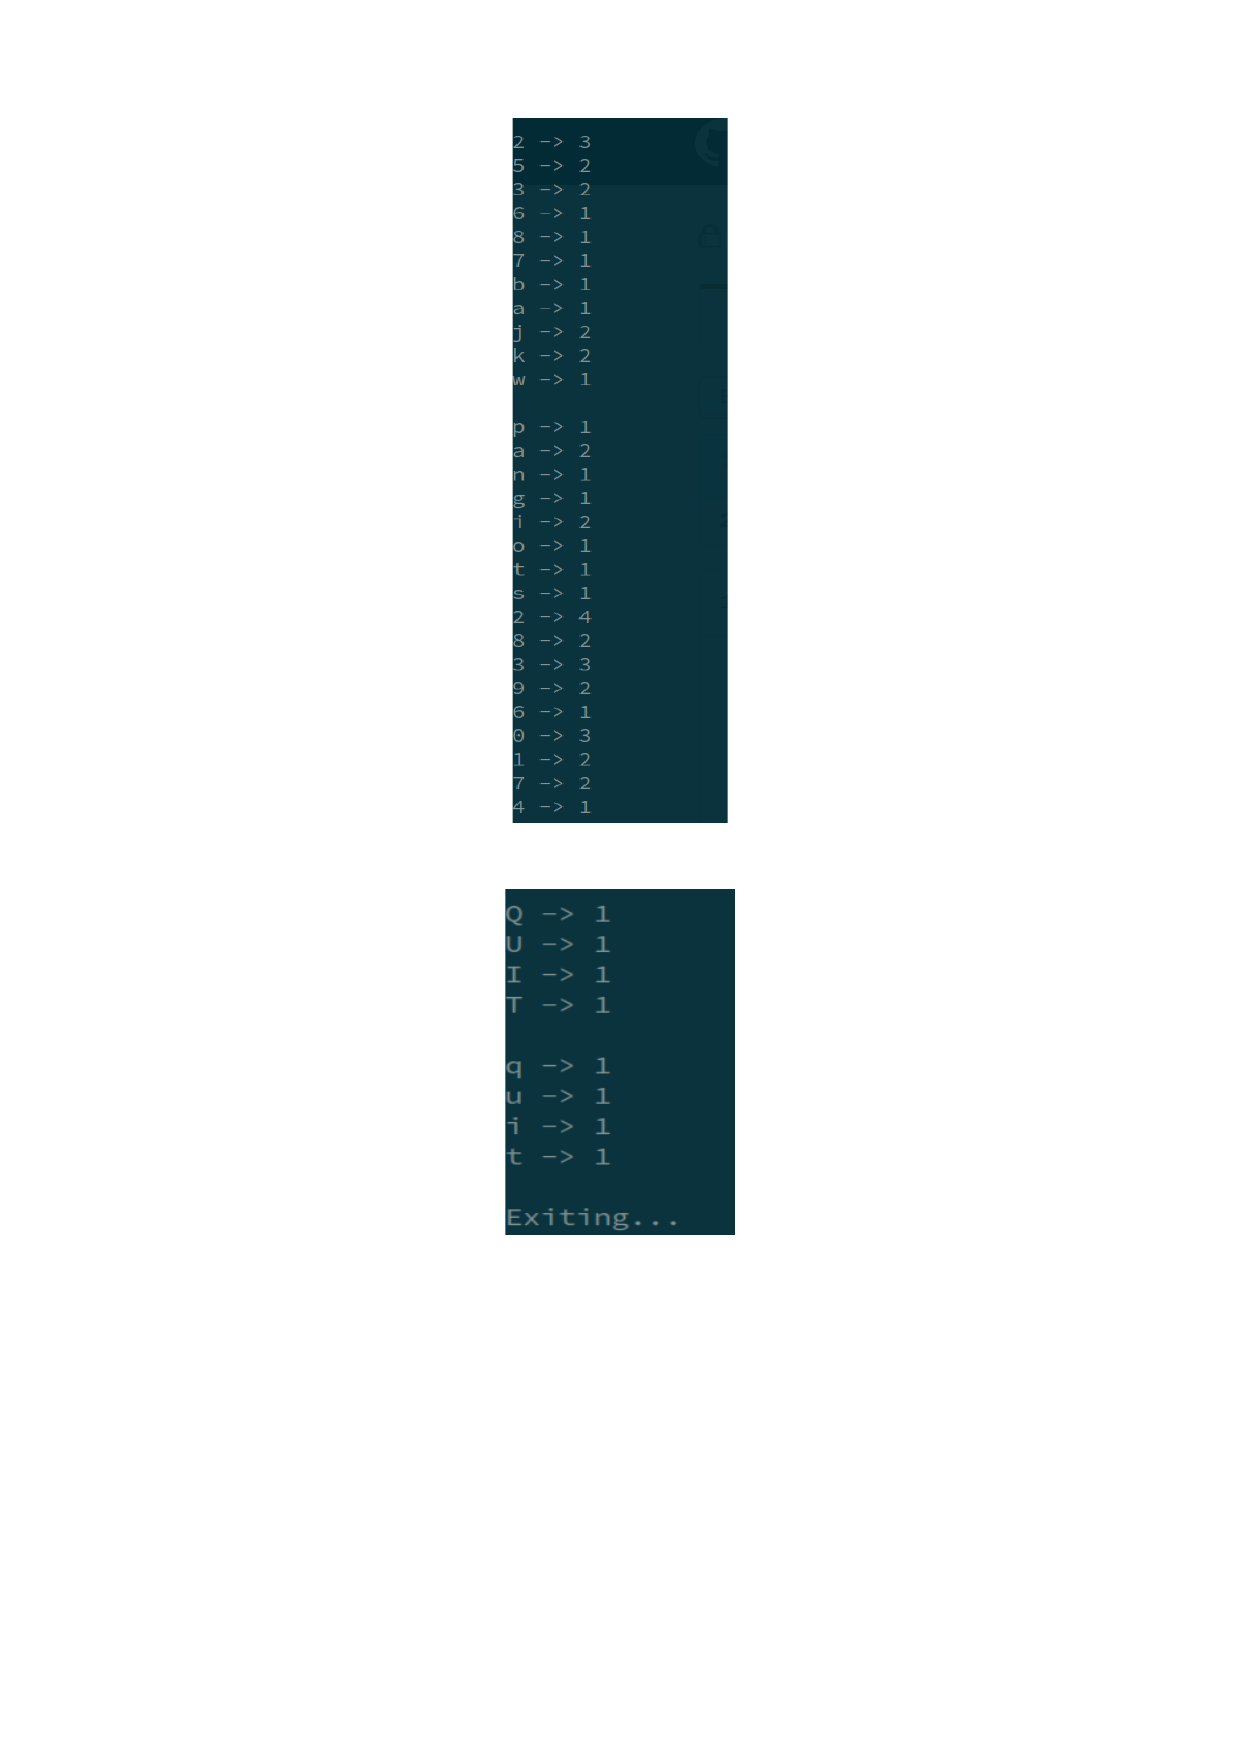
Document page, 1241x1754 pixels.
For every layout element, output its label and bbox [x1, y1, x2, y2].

picture [512, 184, 728, 823]
picture [505, 889, 735, 1235]
picture [696, 118, 728, 166]
